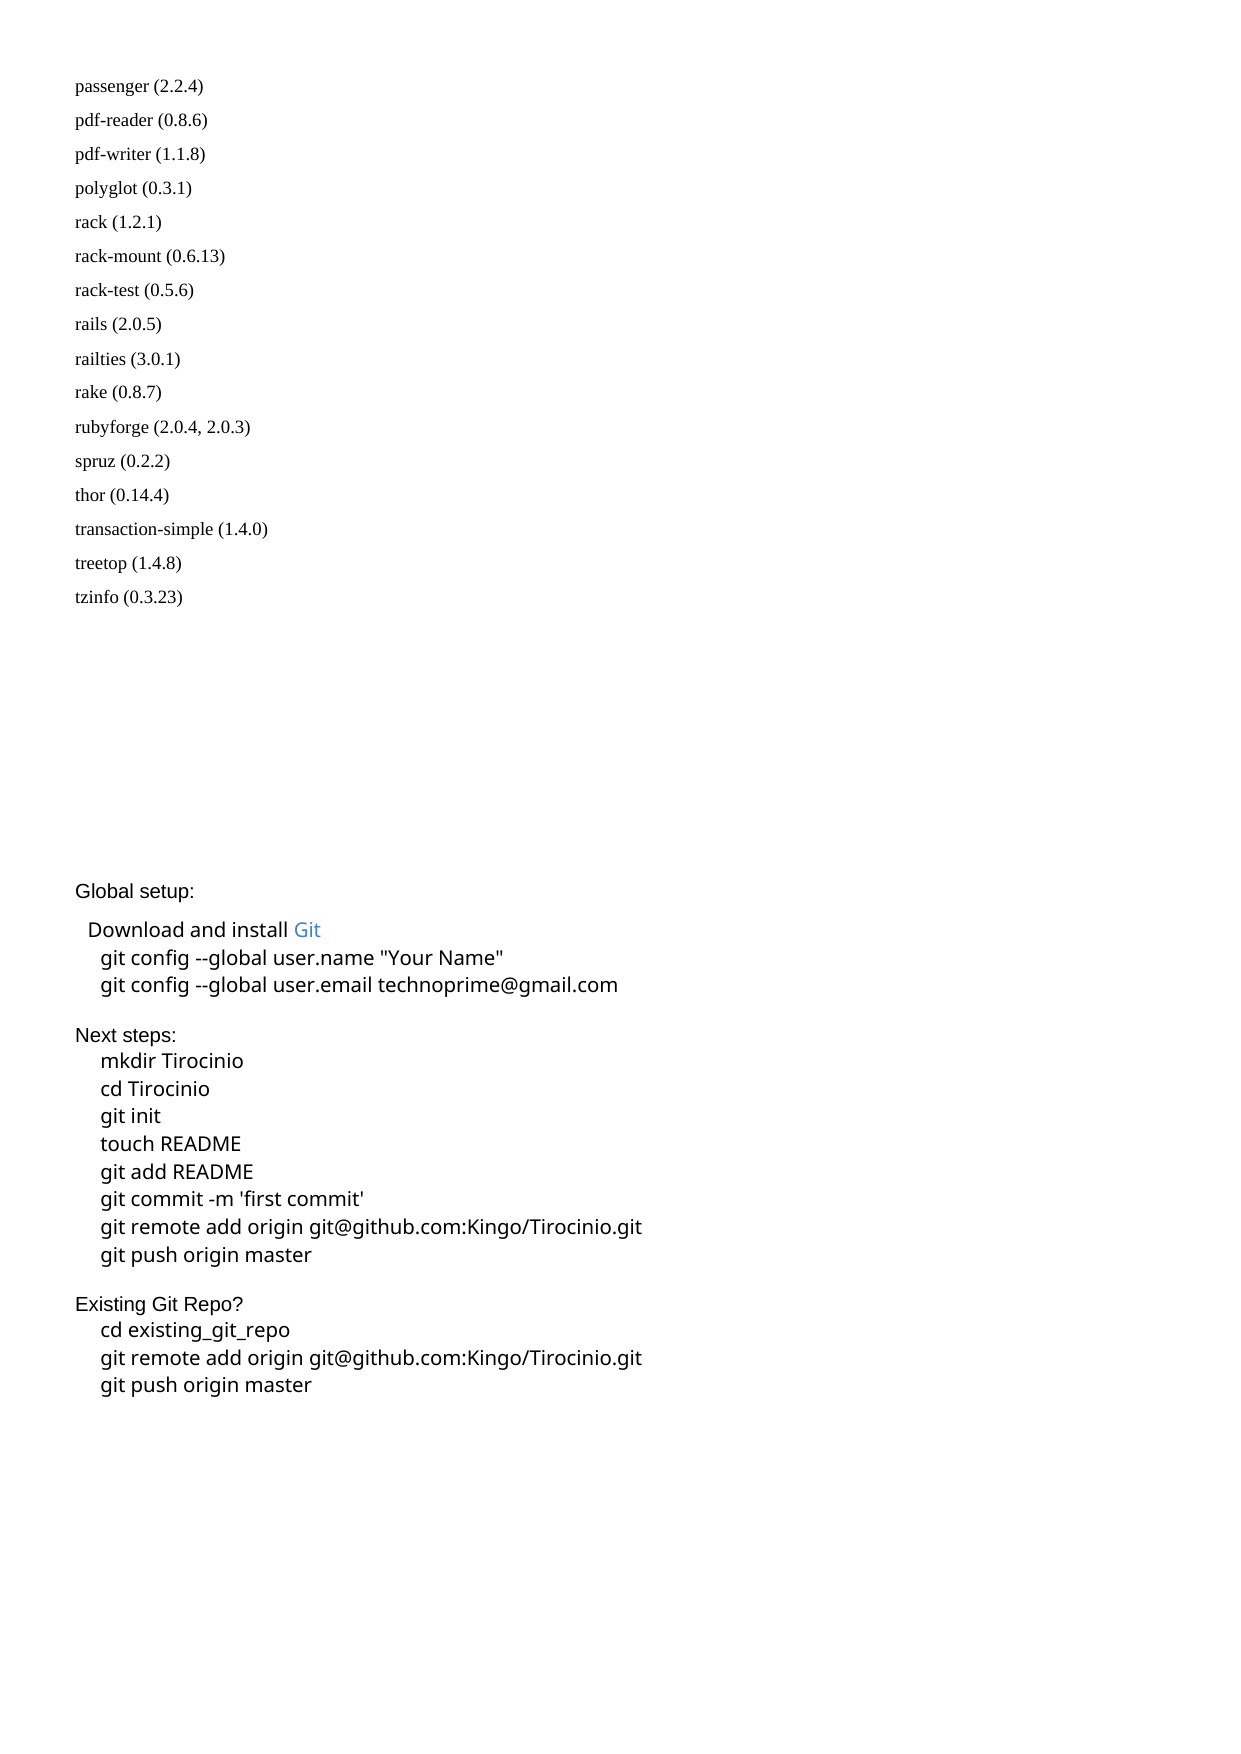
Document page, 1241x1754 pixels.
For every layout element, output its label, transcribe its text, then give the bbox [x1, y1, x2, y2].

text rails (2.0.5) [75, 313, 1162, 335]
text polyglot (0.3.1) [75, 177, 1162, 199]
text pdf-reader (0.8.6) [75, 109, 1162, 131]
text treetop (1.4.8) [75, 552, 1162, 573]
text git remote add origin git@github.com:Kingo/Tirocinio.git [75, 1213, 1162, 1240]
text git init [75, 1102, 1162, 1129]
text tzinfo (0.3.23) [75, 586, 1162, 607]
text cd Tirocinio [75, 1074, 1162, 1102]
text git config --global user.name "Your Name" [75, 943, 1162, 971]
text git push origin master [75, 1240, 1162, 1268]
text cd existing_git_repo [75, 1316, 1162, 1343]
text Download and install Git [75, 916, 1162, 943]
text rack-test (0.5.6) [75, 279, 1162, 301]
text git config --global user.email technoprime@gmail.com [75, 971, 1162, 999]
text mkdir Tirocinio [75, 1046, 1162, 1074]
text rake (0.8.7) [75, 381, 1162, 403]
text rack-mount (0.6.13) [75, 245, 1162, 267]
text touch README [75, 1129, 1162, 1157]
subtitle Existing Git Repo? [75, 1292, 1162, 1316]
text git add README [75, 1157, 1162, 1185]
text pdf-writer (1.1.8) [75, 143, 1162, 164]
subtitle Global setup: [75, 880, 1162, 903]
text thor (0.14.4) [75, 484, 1162, 505]
subtitle Next steps: [75, 1023, 1162, 1046]
text rack (1.2.1) [75, 211, 1162, 233]
text git commit -m 'first commit' [75, 1185, 1162, 1213]
text transaction-simple (1.4.0) [75, 518, 1162, 539]
text git push origin master [75, 1371, 1162, 1399]
text git remote add origin git@github.com:Kingo/Tirocinio.git [75, 1343, 1162, 1371]
text spruz (0.2.2) [75, 449, 1162, 471]
text passenger (2.2.4) [75, 75, 1162, 96]
text rubyforge (2.0.4, 2.0.3) [75, 416, 1162, 437]
text railties (3.0.1) [75, 347, 1162, 369]
